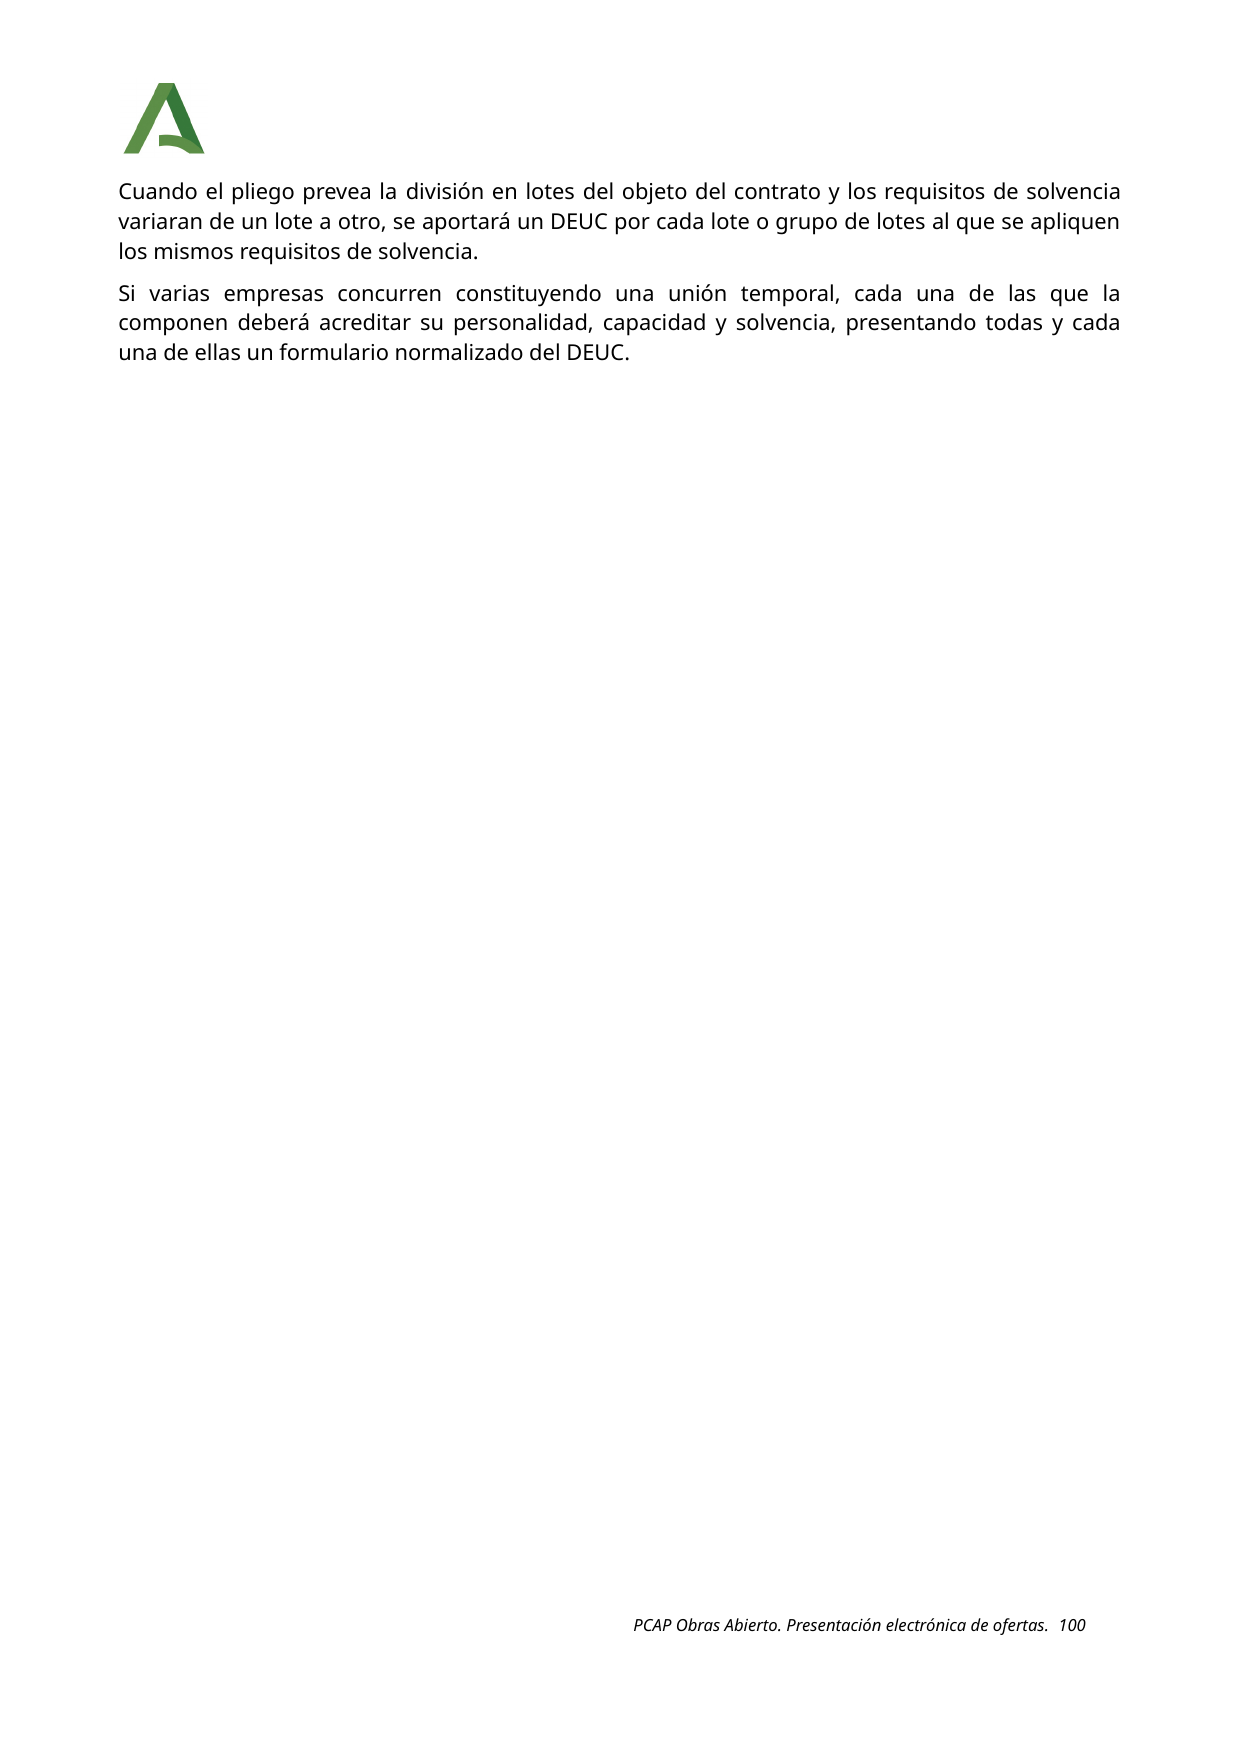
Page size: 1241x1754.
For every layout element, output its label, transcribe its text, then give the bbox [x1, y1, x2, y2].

text Si varias empresas concurren constituyendo una unión temporal, cada una de las que la componen deberá acreditar su personalidad, capacidad y solvencia, presentando todas y cada una de ellas un formulario normalizado del DEUC. [118, 277, 1122, 367]
text Cuando el pliego prevea la división en lotes del objeto del contrato y los requisitos de solvencia variaran de un lote a otro, se aportará un DEUC por cada lote o grupo de lotes al que se apliquen los mismos requisitos de solvencia. [118, 176, 1122, 266]
picture [119, 78, 209, 158]
